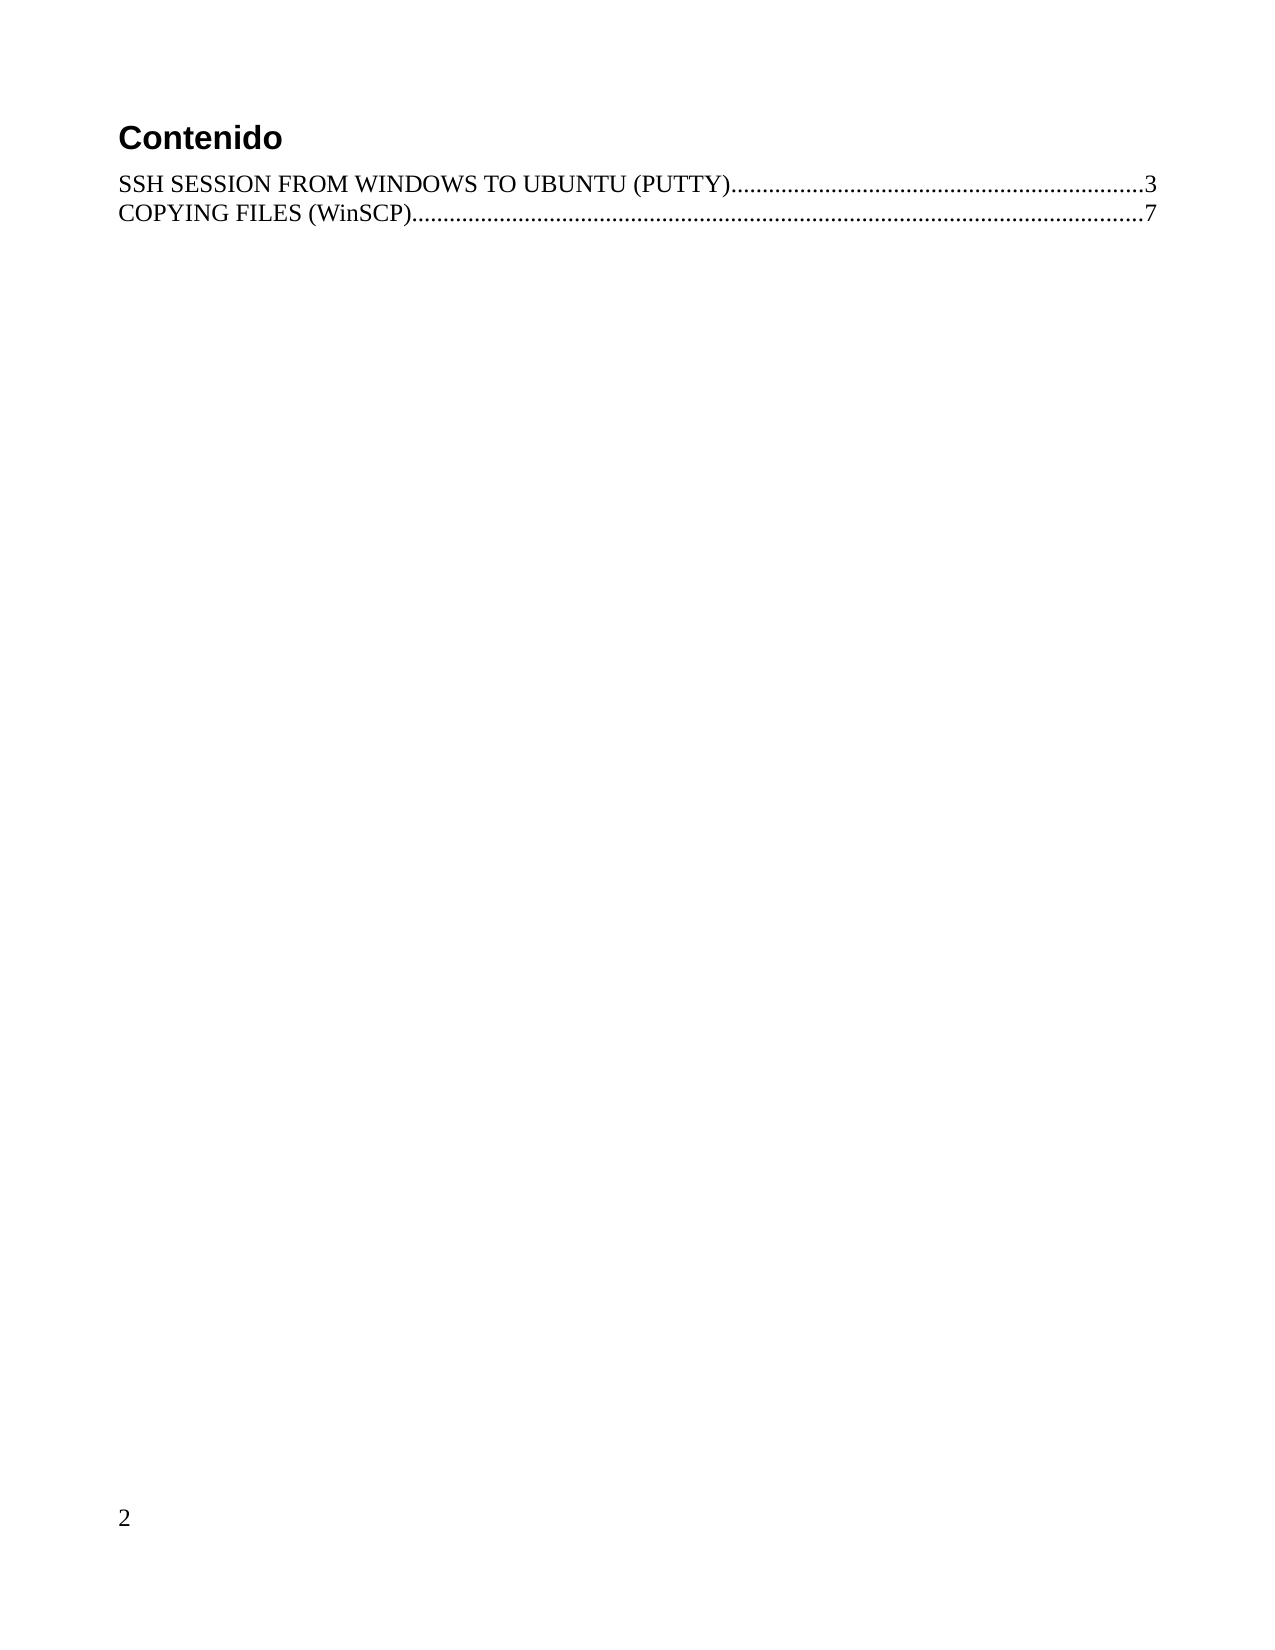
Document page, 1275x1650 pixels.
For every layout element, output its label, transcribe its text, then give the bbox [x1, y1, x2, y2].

subtitle Contenido [118, 118, 1157, 157]
text COPYING FILES (WinSCP) 7 [118, 198, 1157, 227]
text SSH SESSION FROM WINDOWS TO UBUNTU (PUTTY) 3 [118, 169, 1157, 198]
